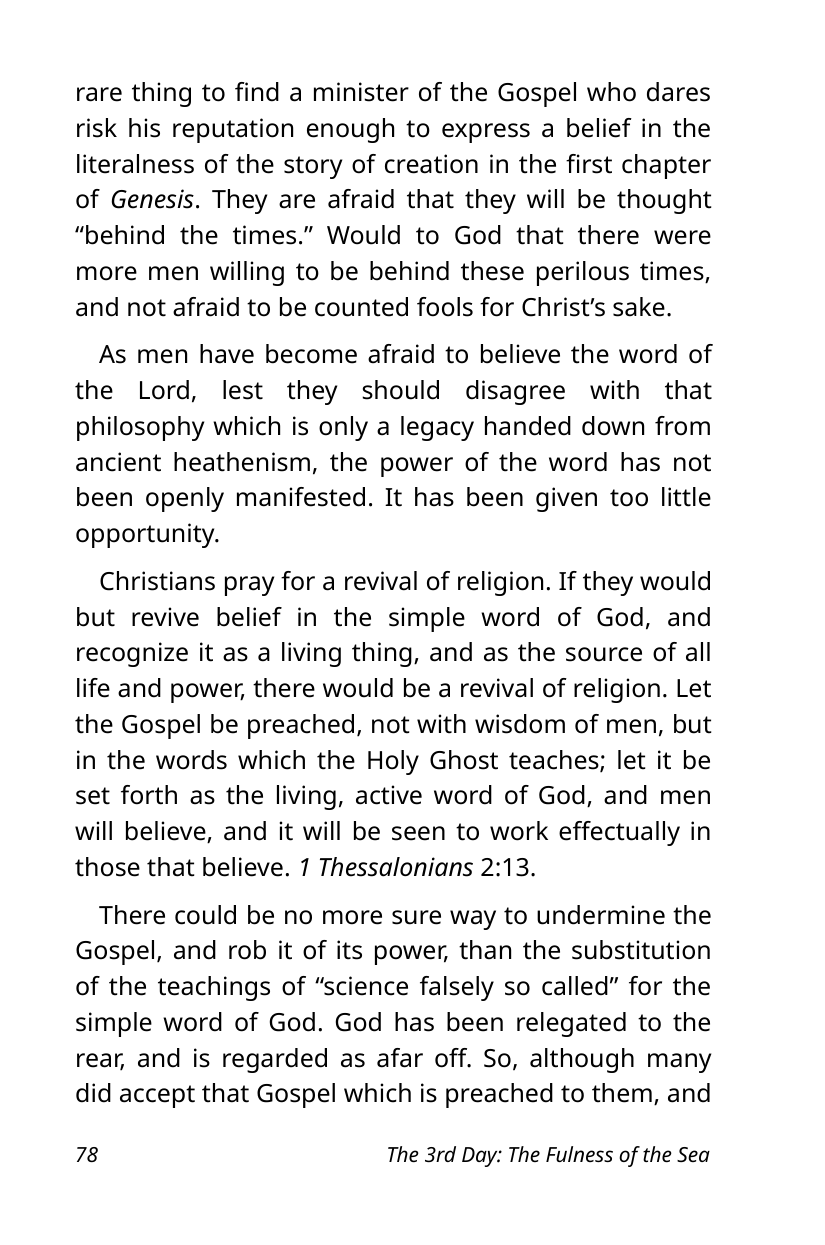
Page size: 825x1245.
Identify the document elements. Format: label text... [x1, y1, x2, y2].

text There could be no more sure way to undermine the Gospel, and rob it of its power, than the substitution of the teachings of “science falsely so called” for the simple word of God. God has been relegated to the rear, and is regarded as afar off. So, although many did accept that Gospel which is preached to them, and [75, 897, 712, 1110]
text Christians pray for a revival of religion. If they would but revive belief in the simple word of God, and recognize it as a living thing, and as the source of all life and power, there would be a revival of religion. Let the Gospel be preached, not with wisdom of men, but in the words which the Holy Ghost teaches; let it be set forth as the living, active word of God, and men will believe, and it will be seen to work effectually in those that believe. 1 Thessalonians 2:13. [75, 564, 712, 883]
text As men have become afraid to believe the word of the Lord, lest they should disagree with that philosophy which is only a legacy handed down from ancient heathenism, the power of the word has not been openly manifested. It has been given too little opportunity. [75, 337, 712, 550]
text rare thing to find a minister of the Gospel who dares risk his reputation enough to express a belief in the literalness of the story of creation in the first chapter of Genesis. They are afraid that they will be thought “behind the times.” Would to God that there were more men willing to be behind these perilous times, and not afraid to be counted fools for Christ’s sake. [75, 75, 712, 323]
